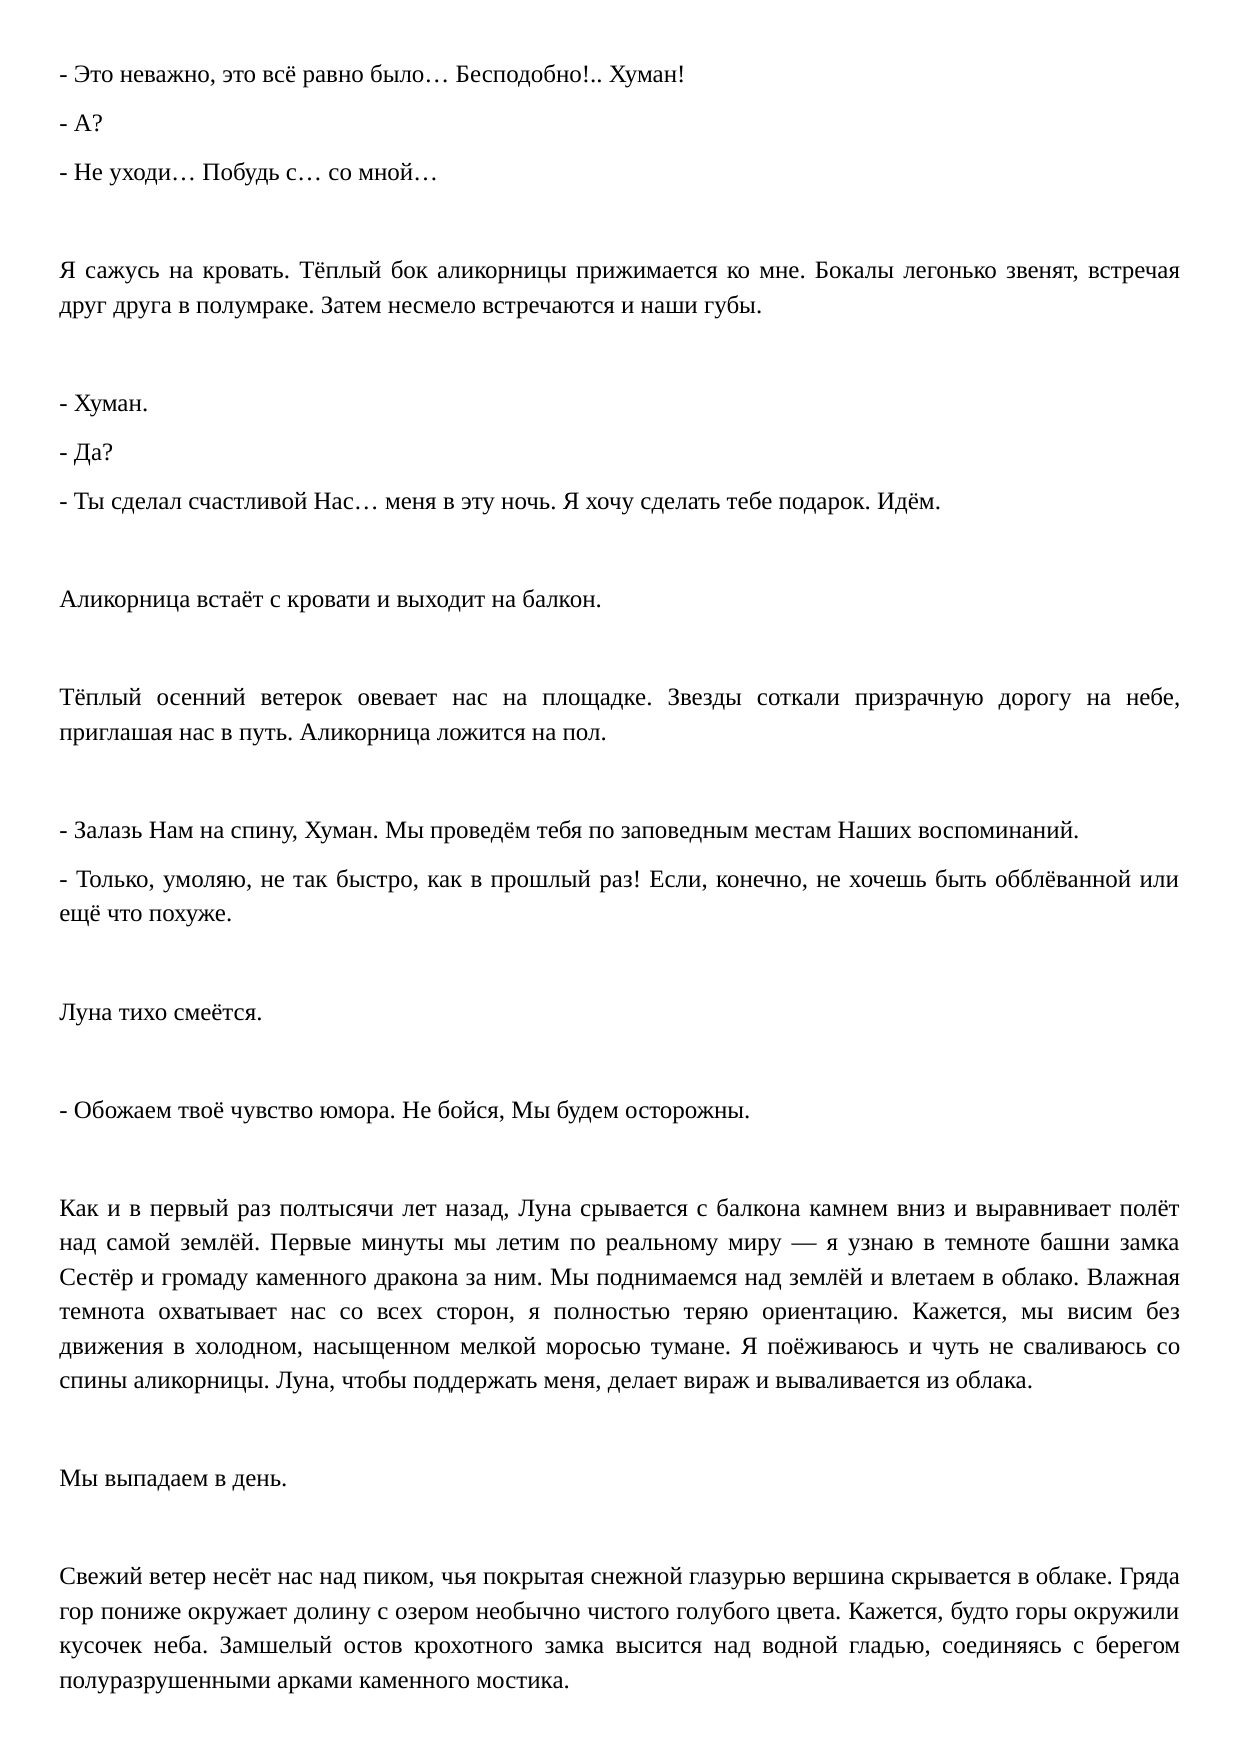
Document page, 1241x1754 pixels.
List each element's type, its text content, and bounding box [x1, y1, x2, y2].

text - Только, умоляю, не так быстро, как в прошлый раз! Если, конечно, не хочешь быть обблёванной или ещё что похуже. [59, 864, 1181, 927]
text - А? [59, 108, 1181, 137]
text Как и в первый раз полтысячи лет назад, Луна срывается с балкона камнем вниз и выравнивает полёт над самой землёй. Первые минуты мы летим по реальному миру — я узнаю в темноте башни замка Сестёр и громаду каменного дракона за ним. Мы поднимаемся над землёй и влетаем в облако. Влажная темнота охватывает нас со всех сторон, я полностью теряю ориентацию. Кажется, мы висим без движения в холодном, насыщенном мелкой моросью тумане. Я поёживаюсь и чуть не сваливаюсь со спины аликорницы. Луна, чтобы поддержать меня, делает вираж и вываливается из облака. [59, 1193, 1181, 1394]
text - Это неважно, это всё равно было… Бесподобно!.. Хуман! [59, 59, 1181, 88]
text - Да? [59, 437, 1181, 466]
text - Обожаем твоё чувство юмора. Не бойся, Мы будем осторожны. [59, 1095, 1181, 1123]
text Тёплый осенний ветерок овевает нас на площадке. Звезды соткали призрачную дорогу на небе, приглашая нас в путь. Аликорница ложится на пол. [59, 682, 1181, 746]
text - Не уходи… Побудь с… со мной… [59, 157, 1181, 186]
text - Ты сделал счастливой Нас… меня в эту ночь. Я хочу сделать тебе подарок. Идём. [59, 486, 1181, 515]
text - Залазь Нам на спину, Хуман. Мы проведём тебя по заповедным местам Наших воспоминаний. [59, 815, 1181, 844]
text Луна тихо смеётся. [59, 997, 1181, 1025]
text Свежий ветер несёт нас над пиком, чья покрытая снежной глазурью вершина скрывается в облаке. Гряда гор пониже окружает долину с озером необычно чистого голубого цвета. Кажется, будто горы окружили кусочек неба. Замшелый остов крохотного замка высится над водной гладью, соединяясь с берегом полуразрушенными арками каменного мостика. [59, 1561, 1181, 1694]
text - Хуман. [59, 388, 1181, 417]
text Я сажусь на кровать. Тёплый бок аликорницы прижимается ко мне. Бокалы легонько звенят, встречая друг друга в полумраке. Затем несмело встречаются и наши губы. [59, 255, 1181, 318]
text Мы выпадаем в день. [59, 1463, 1181, 1492]
text Аликорница встаёт с кровати и выходит на балкон. [59, 584, 1181, 613]
